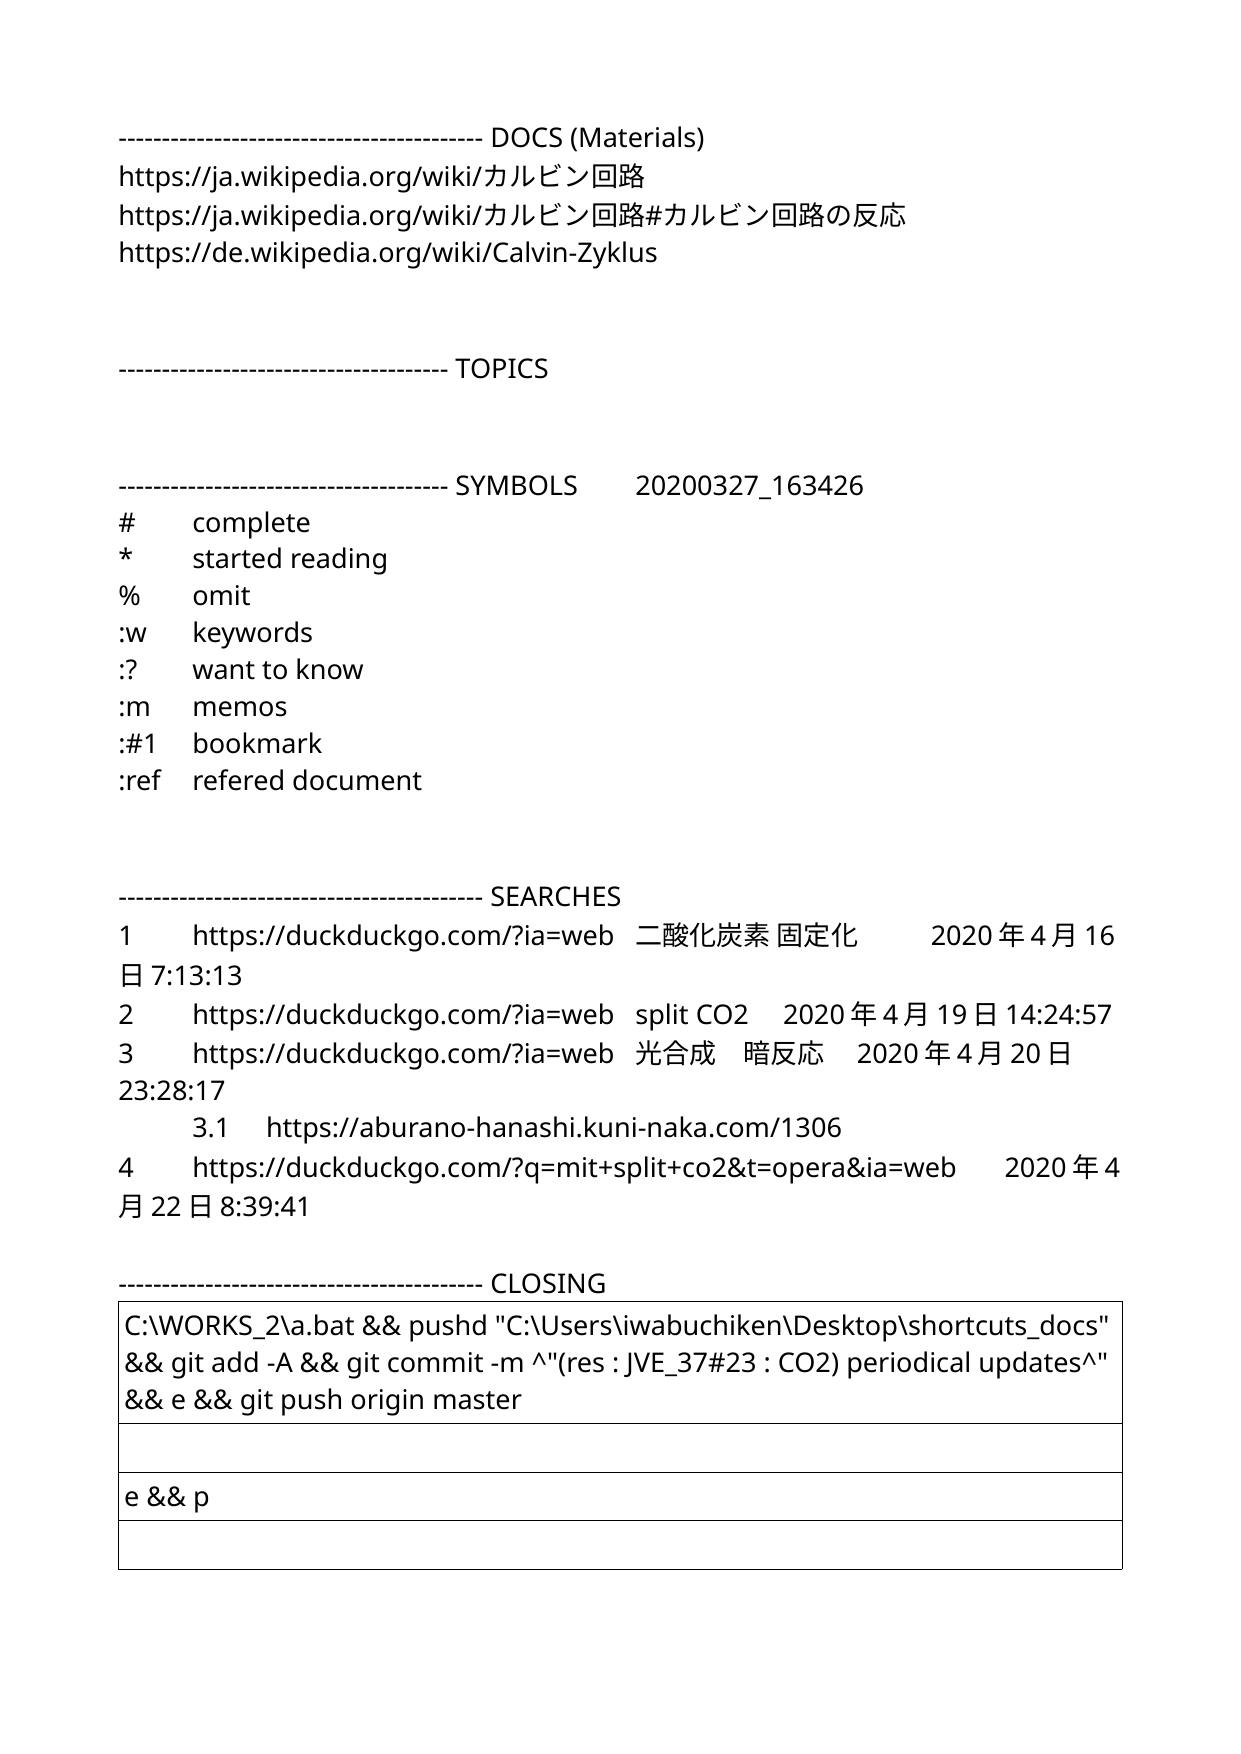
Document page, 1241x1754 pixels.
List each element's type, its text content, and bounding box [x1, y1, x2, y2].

table_cell [119, 1521, 1122, 1568]
text https://ja.wikipedia.org/wiki/カルビン回路 [118, 155, 1122, 194]
text :ref refered document [118, 761, 1122, 798]
text * started reading [118, 540, 1122, 577]
text ------------------------------------------ DOCS (Materials) [118, 118, 1122, 155]
text % omit [118, 577, 1122, 614]
text ------------------------------------------ SEARCHES [118, 877, 1122, 914]
text -------------------------------------- TOPICS [118, 350, 1122, 387]
table_cell [119, 1424, 1122, 1472]
text # complete [118, 503, 1122, 540]
text 2 https://duckduckgo.com/?ia=web split CO2 2020年4月19日14:24:57 [118, 993, 1122, 1032]
text -------------------------------------- SYMBOLS 20200327_163426 [118, 466, 1122, 503]
text 3 https://duckduckgo.com/?ia=web 光合成 暗反応 2020年4月20日23:28:17 [118, 1032, 1122, 1109]
text :? want to know [118, 651, 1122, 687]
text https://ja.wikipedia.org/wiki/カルビン回路#カルビン回路の反応 [118, 194, 1122, 234]
table_header C:\WORKS_2\a.bat && pushd "C:\Users\iwabuchiken\Desktop\shortcuts_docs" && git add -A && git commit -m ^"(res : JVE_37#23 : CO2) periodical updates^" && e && git push origin master [119, 1302, 1122, 1423]
text https://de.wikipedia.org/wiki/Calvin-Zyklus [118, 234, 1122, 271]
text 3.1 https://aburano-hanashi.kuni-naka.com/1306 [118, 1109, 1122, 1146]
text 1 https://duckduckgo.com/?ia=web 二酸化炭素 固定化 2020年4月16日7:13:13 [118, 914, 1122, 993]
text ------------------------------------------ CLOSING [118, 1264, 1122, 1301]
text :w keywords [118, 614, 1122, 651]
text 4 https://duckduckgo.com/?q=mit+split+co2&t=opera&ia=web 2020年4月22日8:39:41 [118, 1146, 1122, 1224]
text :m memos [118, 687, 1122, 724]
text :#1 bookmark [118, 724, 1122, 761]
table_cell e && p [119, 1473, 1122, 1520]
